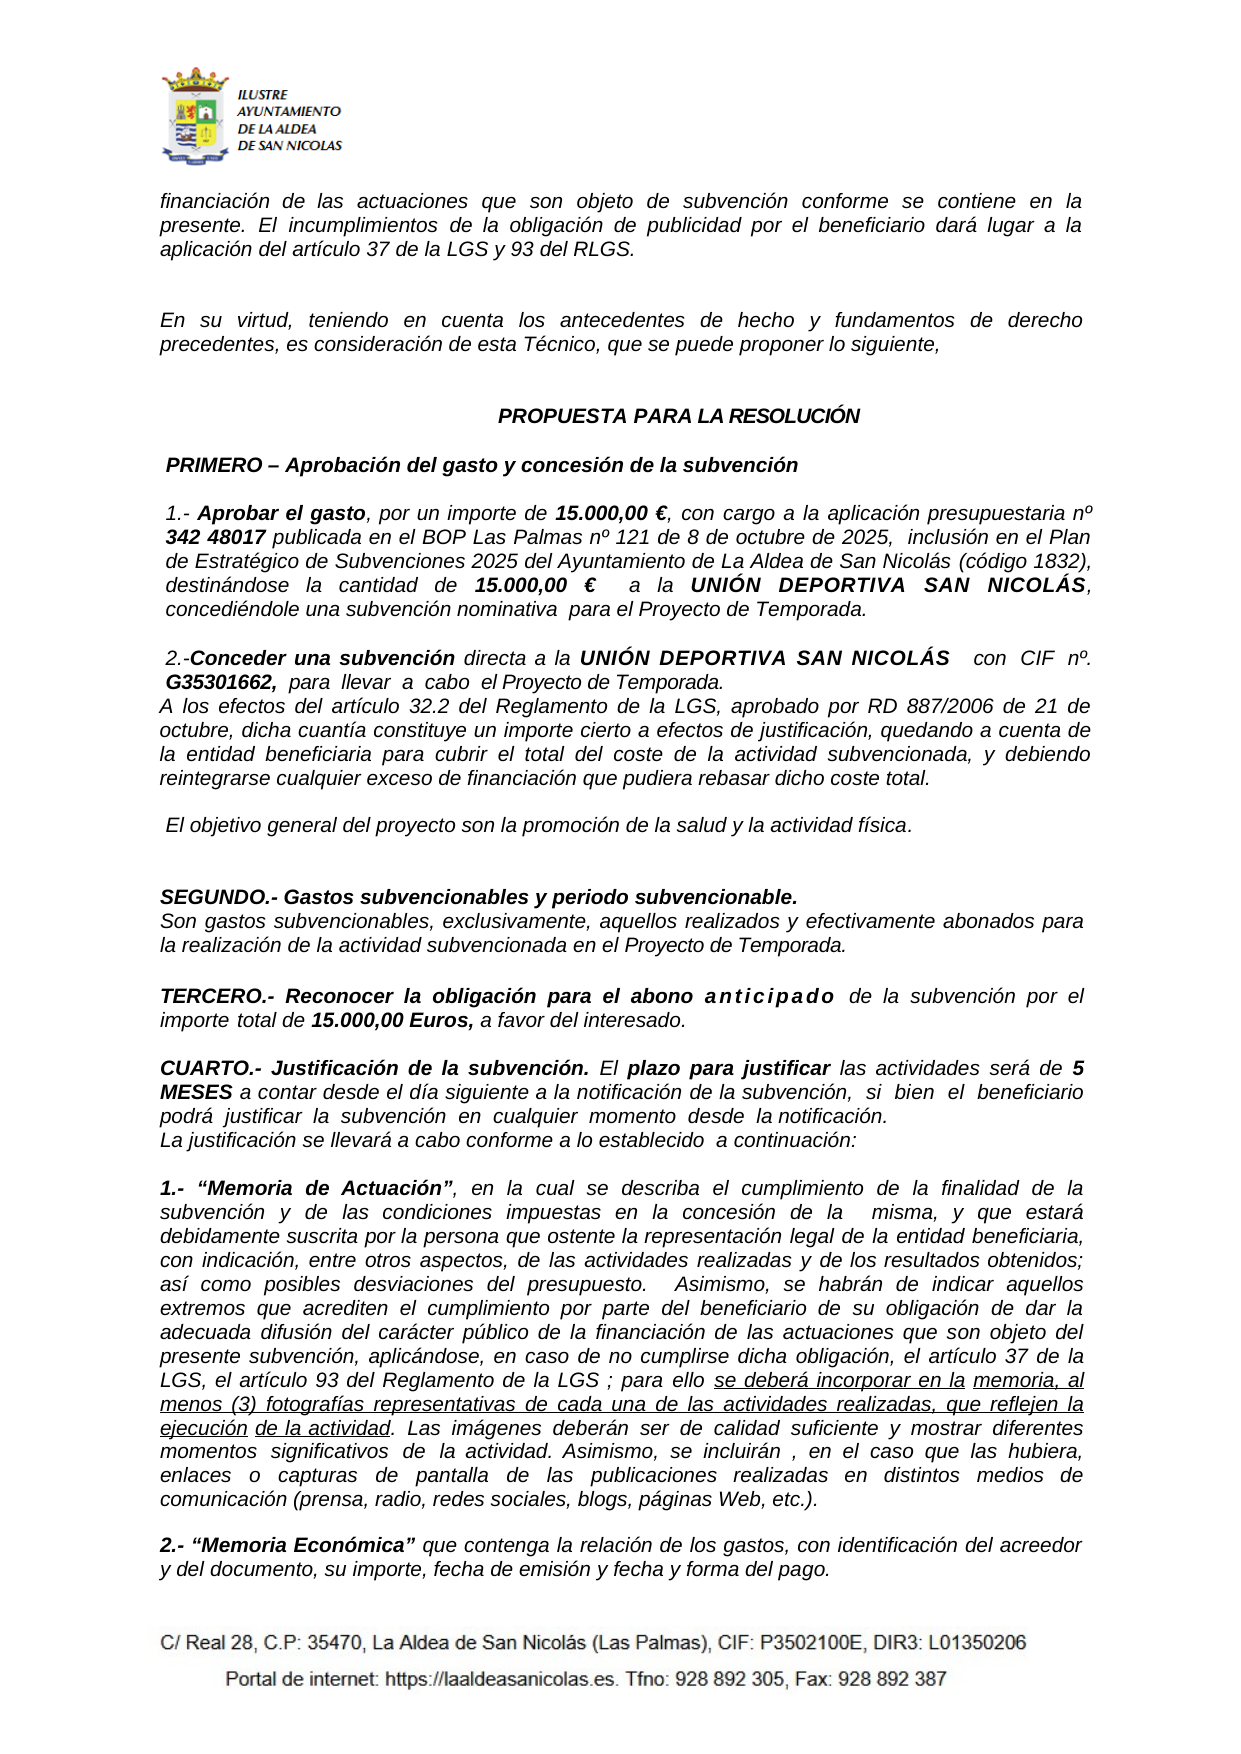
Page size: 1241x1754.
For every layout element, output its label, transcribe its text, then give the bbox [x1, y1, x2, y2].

text SEGUNDO.- Gastos subvencionables y periodo subvencionable. [160, 885, 989, 909]
text CUARTO.- Justificación de la subvención. El plazo para justificar las actividades será de 5 MESES a contar desde el día siguiente a la notificación de la subvención, si bien el beneficiario podrá justificar la subvención en cualquier momento desde la notificación. [160, 1056, 1084, 1128]
text PROPUESTA PARA LA RESOLUCIÓN [148, 404, 1093, 428]
text 2.-Conceder una subvención directa a la UNIÓN DEPORTIVA SAN NICOLÁS con CIF nº. G35301662, para llevar a cabo el Proyecto de Temporada. [165, 646, 1093, 693]
text financiación de las actuaciones que son objeto de subvención conforme se contiene en la presente. El incumplimientos de la obligación de publicidad por el beneficiario dará lugar a la aplicación del artículo 37 de la LGS y 93 del RLGS. [160, 188, 1083, 260]
text Son gastos subvencionables, exclusivamente, aquellos realizados y efectivamente abonados para la realización de la actividad subvencionada en el Proyecto de Temporada. [160, 909, 1084, 957]
text El objetivo general del proyecto son la promoción de la salud y la actividad física. [165, 813, 1093, 837]
text A los efectos del artículo 32.2 del Reglamento de la LGS, aprobado por RD 887/2006 de 21 de octubre, dicha cuantía constituye un importe cierto a efectos de justificación, quedando a cuenta de la entidad beneficiaria para cubrir el total del coste de la actividad subvencionada, y debiendo reintegrarse cualquier exceso de financiación que pudiera rebasar dicho coste total. [159, 693, 1093, 789]
text En su virtud, teniendo en cuenta los antecedentes de hecho y fundamentos de derecho precedentes, es consideración de esta Técnico, que se puede proponer lo siguiente, [160, 308, 1083, 356]
text TERCERO.- Reconocer la obligación para el abono anticipado de la subvención por el importe total de 15.000,00 Euros, a favor del interesado. [160, 984, 1084, 1032]
text ejecución de la actividad. Las imágenes deberán ser de calidad suficiente y mostrar diferentes momentos significativos de la actividad. Asimismo, se incluirán , en el caso que las hubiera, enlaces o capturas de pantalla de las publicaciones realizadas en distintos medios de comunicación (prensa, radio, redes sociales, blogs, páginas Web, etc.). [160, 1413, 1084, 1511]
text 2.- “Memoria Económica” que contenga la relación de los gastos, con identificación del acreedor y del documento, su importe, fecha de emisión y fecha y forma del pago. [160, 1533, 1082, 1581]
picture [148, 1626, 1034, 1695]
text 1.- Aprobar el gasto, por un importe de 15.000,00 €, con cargo a la aplicación presupuestaria nº 342 48017 publicada en el BOP Las Palmas nº 121 de 8 de octubre de 2025, inclusión en el Plan de Estratégico de Subvenciones 2025 del Ayuntamiento de La Aldea de San Nicolás (código 1832), destinándose la cantidad de 15.000,00 € a la UNIÓN DEPORTIVA SAN NICOLÁS, concediéndole una subvención nominativa para el Proyecto de Temporada. [165, 501, 1093, 621]
text 1.- “Memoria de Actuación”, en la cual se describa el cumplimiento de la finalidad de la subvención y de las condiciones impuestas en la concesión de la misma, y que estará debidamente suscrita por la persona que ostente la representación legal de la entidad beneficiaria, con indicación, entre otros aspectos, de las actividades realizadas y de los resultados obtenidos; así como posibles desviaciones del presupuesto. Asimismo, se habrán de indicar aquellos extremos que acrediten el cumplimiento por parte del beneficiario de su obligación de dar la adecuada difusión del carácter público de la financiación de las actuaciones que son objeto del presente subvención, aplicándose, en caso de no cumplirse dicha obligación, el artículo 37 de la LGS, el artículo 93 del Reglamento de la LGS ; para ello se deberá incorporar en la memoria, al menos (3) fotografías representativas de cada una de las actividades realizadas, que reflejen la [160, 1176, 1084, 1412]
picture [148, 59, 358, 173]
text PRIMERO – Aprobación del gasto y concesión de la subvención [160, 453, 1084, 477]
text La justificación se llevará a cabo conforme a lo establecido a continuación: [160, 1128, 1084, 1152]
